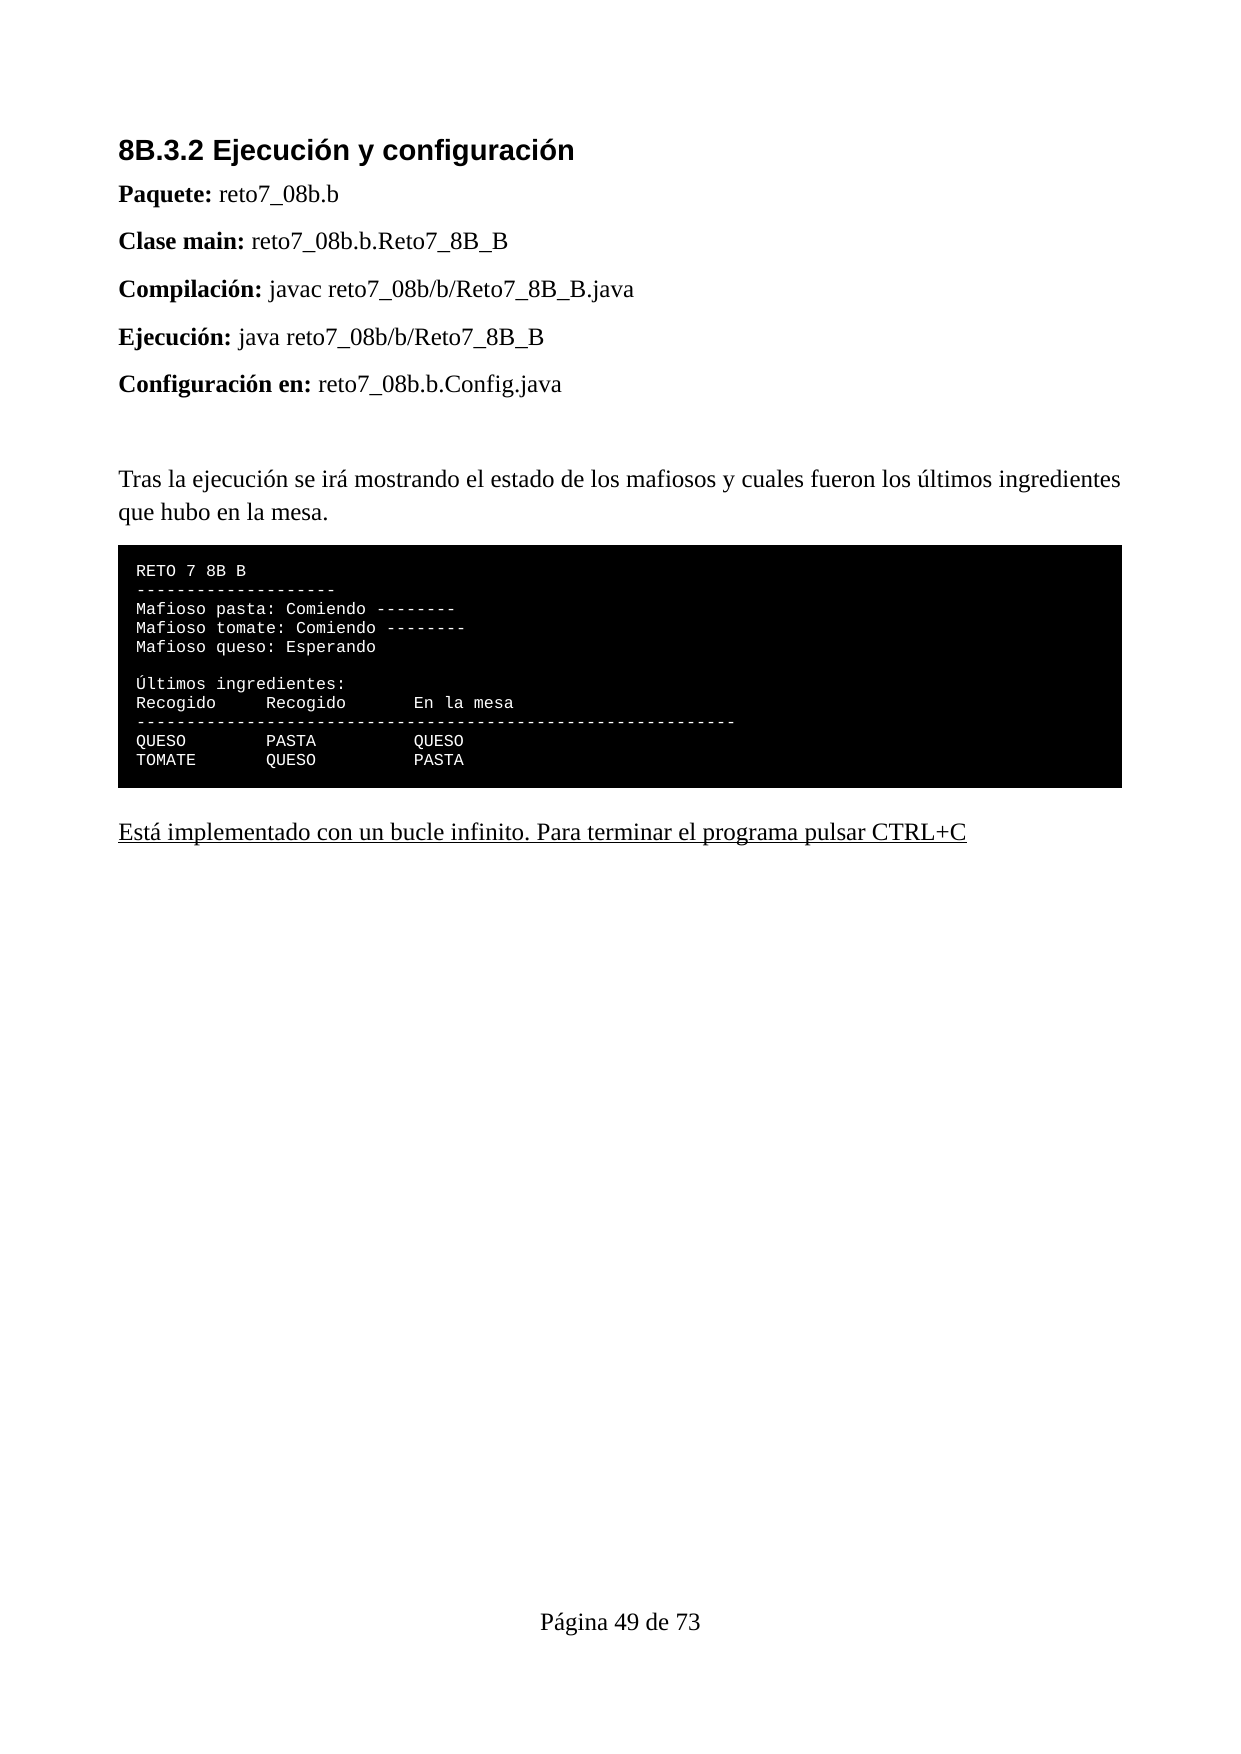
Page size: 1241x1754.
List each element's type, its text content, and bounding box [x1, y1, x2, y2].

text Mafioso pasta: Comiendo -------- [118, 600, 1122, 619]
text QUESO PASTA QUESO [118, 732, 1122, 751]
text ------------------------------------------------------------ [118, 713, 1122, 732]
text Compilación: javac reto7_08b/b/Reto7_8B_B.java [118, 274, 1122, 303]
text Recogido Recogido En la mesa [118, 695, 1122, 713]
text Paquete: reto7_08b.b [118, 179, 1122, 207]
subtitle 8B.3.2 Ejecución y configuración [118, 133, 1122, 166]
text TOMATE QUESO PASTA [118, 751, 1122, 788]
text Últimos ingredientes: [118, 676, 1122, 695]
text Mafioso queso: Esperando [118, 638, 1122, 657]
text Clase main: reto7_08b.b.Reto7_8B_B [118, 226, 1122, 255]
text Mafioso tomate: Comiendo -------- [118, 619, 1122, 638]
text Tras la ejecución se irá mostrando el estado de los mafiosos y cuales fueron los últimos ingredientes que hubo en la mesa. [118, 464, 1122, 526]
text Configuración en: reto7_08b.b.Config.java [118, 369, 1122, 398]
text Ejecución: java reto7_08b/b/Reto7_8B_B [118, 322, 1122, 350]
text RETO 7 8B B [118, 545, 1122, 582]
text -------------------- [118, 582, 1122, 600]
text Está implementado con un bucle infinito. Para terminar el programa pulsar CTRL+C [118, 817, 1122, 845]
